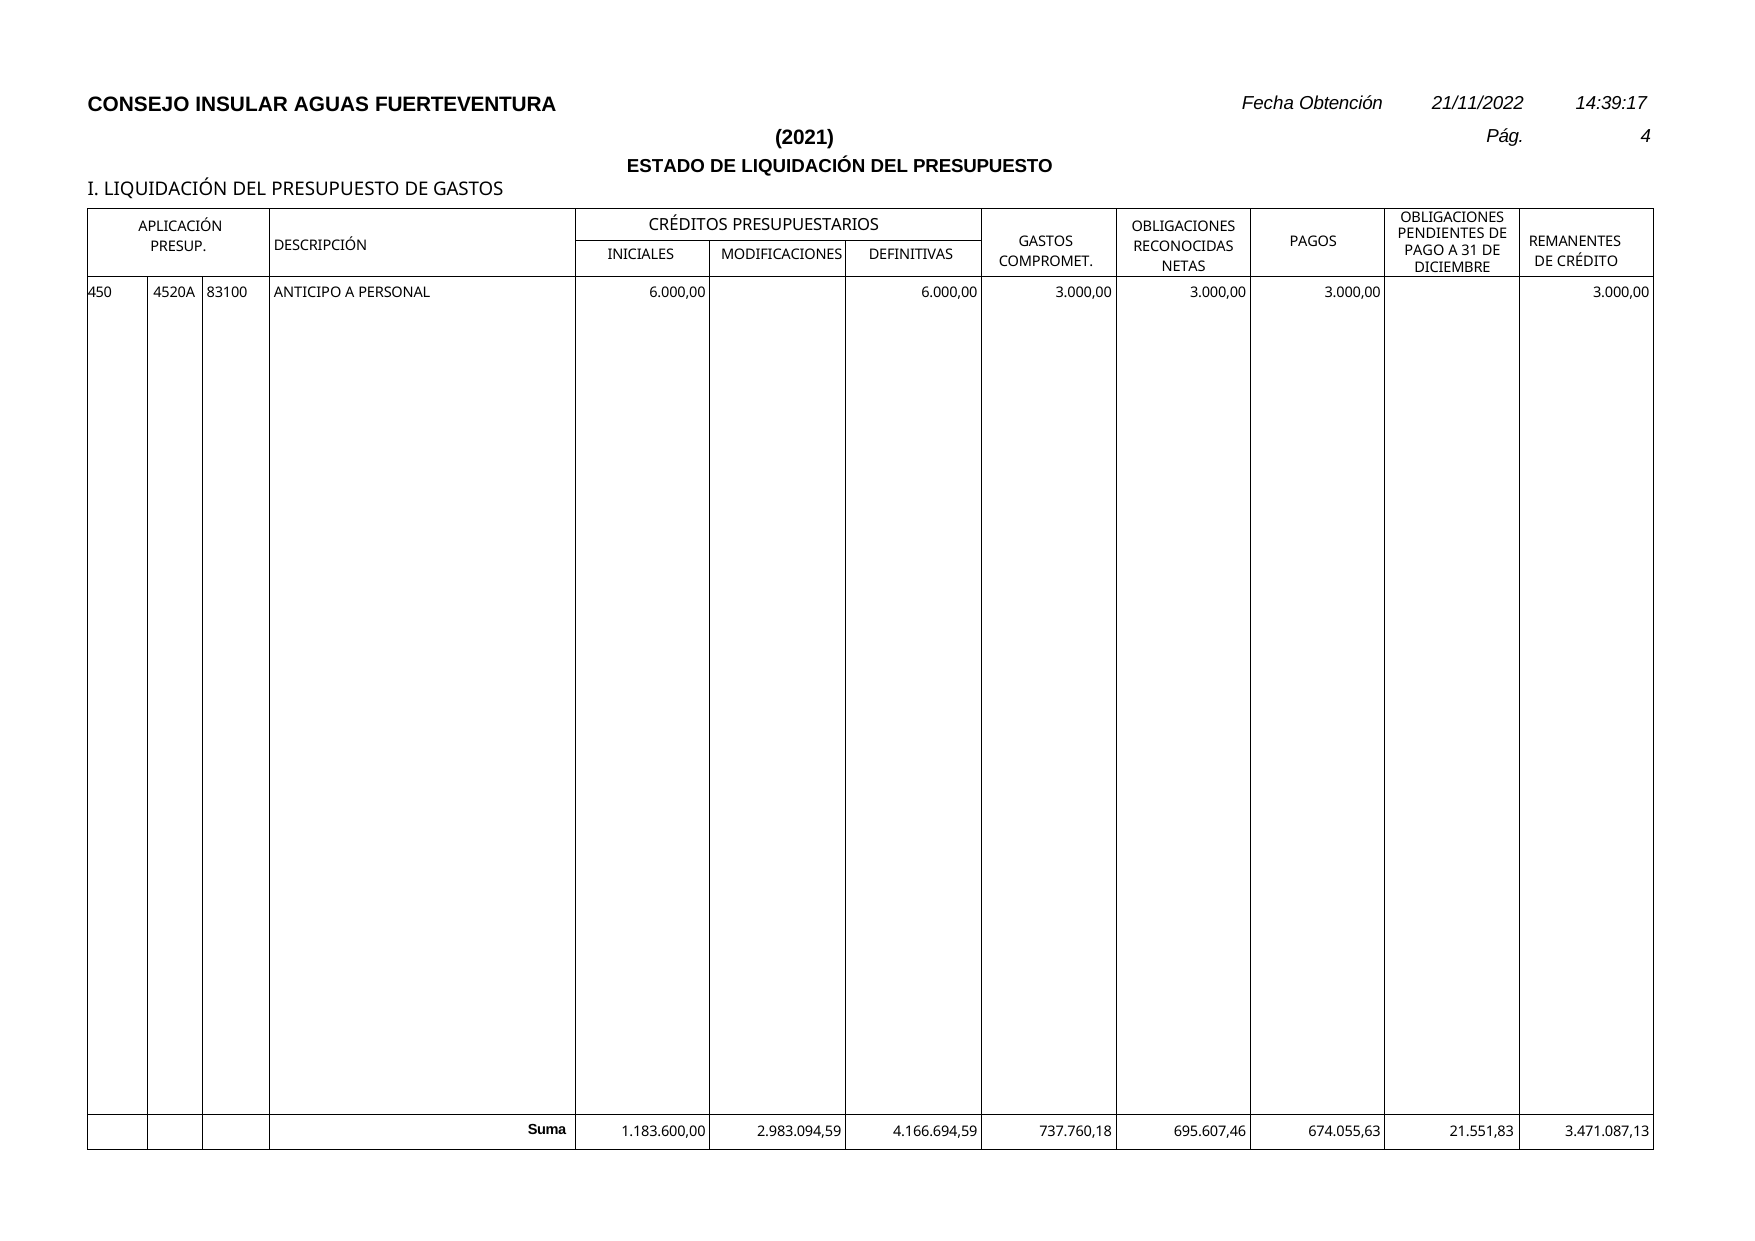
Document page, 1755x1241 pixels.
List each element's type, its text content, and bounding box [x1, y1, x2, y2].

table_cell 83100 [203, 277, 269, 1114]
table_cell 6.000,00 [846, 277, 981, 1114]
table_cell 1.183.600,00 [576, 1115, 709, 1149]
table_cell 3.471.087,13 [1520, 1115, 1653, 1149]
table_cell DEFINITIVAS [846, 241, 981, 276]
table_cell 3.000,00 [982, 277, 1116, 1114]
table_cell [203, 1115, 269, 1149]
table_header GASTOS COMPROMET. [982, 209, 1116, 276]
table_cell 450 [88, 277, 147, 1114]
table_cell MODIFICACIONES [710, 241, 845, 276]
table_cell 4.166.694,59 [846, 1115, 981, 1149]
table_header DESCRIPCIÓN [270, 209, 575, 276]
table_cell [88, 1115, 147, 1149]
table_cell 6.000,00 [576, 277, 709, 1114]
table_cell ANTICIPO A PERSONAL [270, 277, 575, 1114]
table_cell [1385, 277, 1519, 1114]
table_cell [148, 1115, 202, 1149]
table_cell INICIALES [576, 241, 709, 276]
table_header CRÉDITOS PRESUPUESTARIOS [576, 209, 981, 240]
table_header APLICACIÓN PRESUP. [88, 209, 269, 276]
table_cell Suma [270, 1115, 575, 1149]
table_header OBLIGACIONES PENDIENTES DE PAGO A 31 DE DICIEMBRE [1385, 209, 1519, 276]
table_header REMANENTES DE CRÉDITO [1520, 209, 1653, 276]
table_header OBLIGACIONES RECONOCIDAS NETAS [1117, 209, 1250, 276]
table_cell 3.000,00 [1520, 277, 1653, 1114]
table_cell 674.055,63 [1251, 1115, 1384, 1149]
table_cell [710, 277, 845, 1114]
table_cell 4520A [148, 277, 202, 1114]
table_cell 3.000,00 [1251, 277, 1384, 1114]
table_cell 3.000,00 [1117, 277, 1250, 1114]
table_cell 21.551,83 [1385, 1115, 1519, 1149]
table_header PAGOS [1251, 209, 1384, 276]
table_cell 2.983.094,59 [710, 1115, 845, 1149]
table_cell 695.607,46 [1117, 1115, 1250, 1149]
table_cell 737.760,18 [982, 1115, 1116, 1149]
